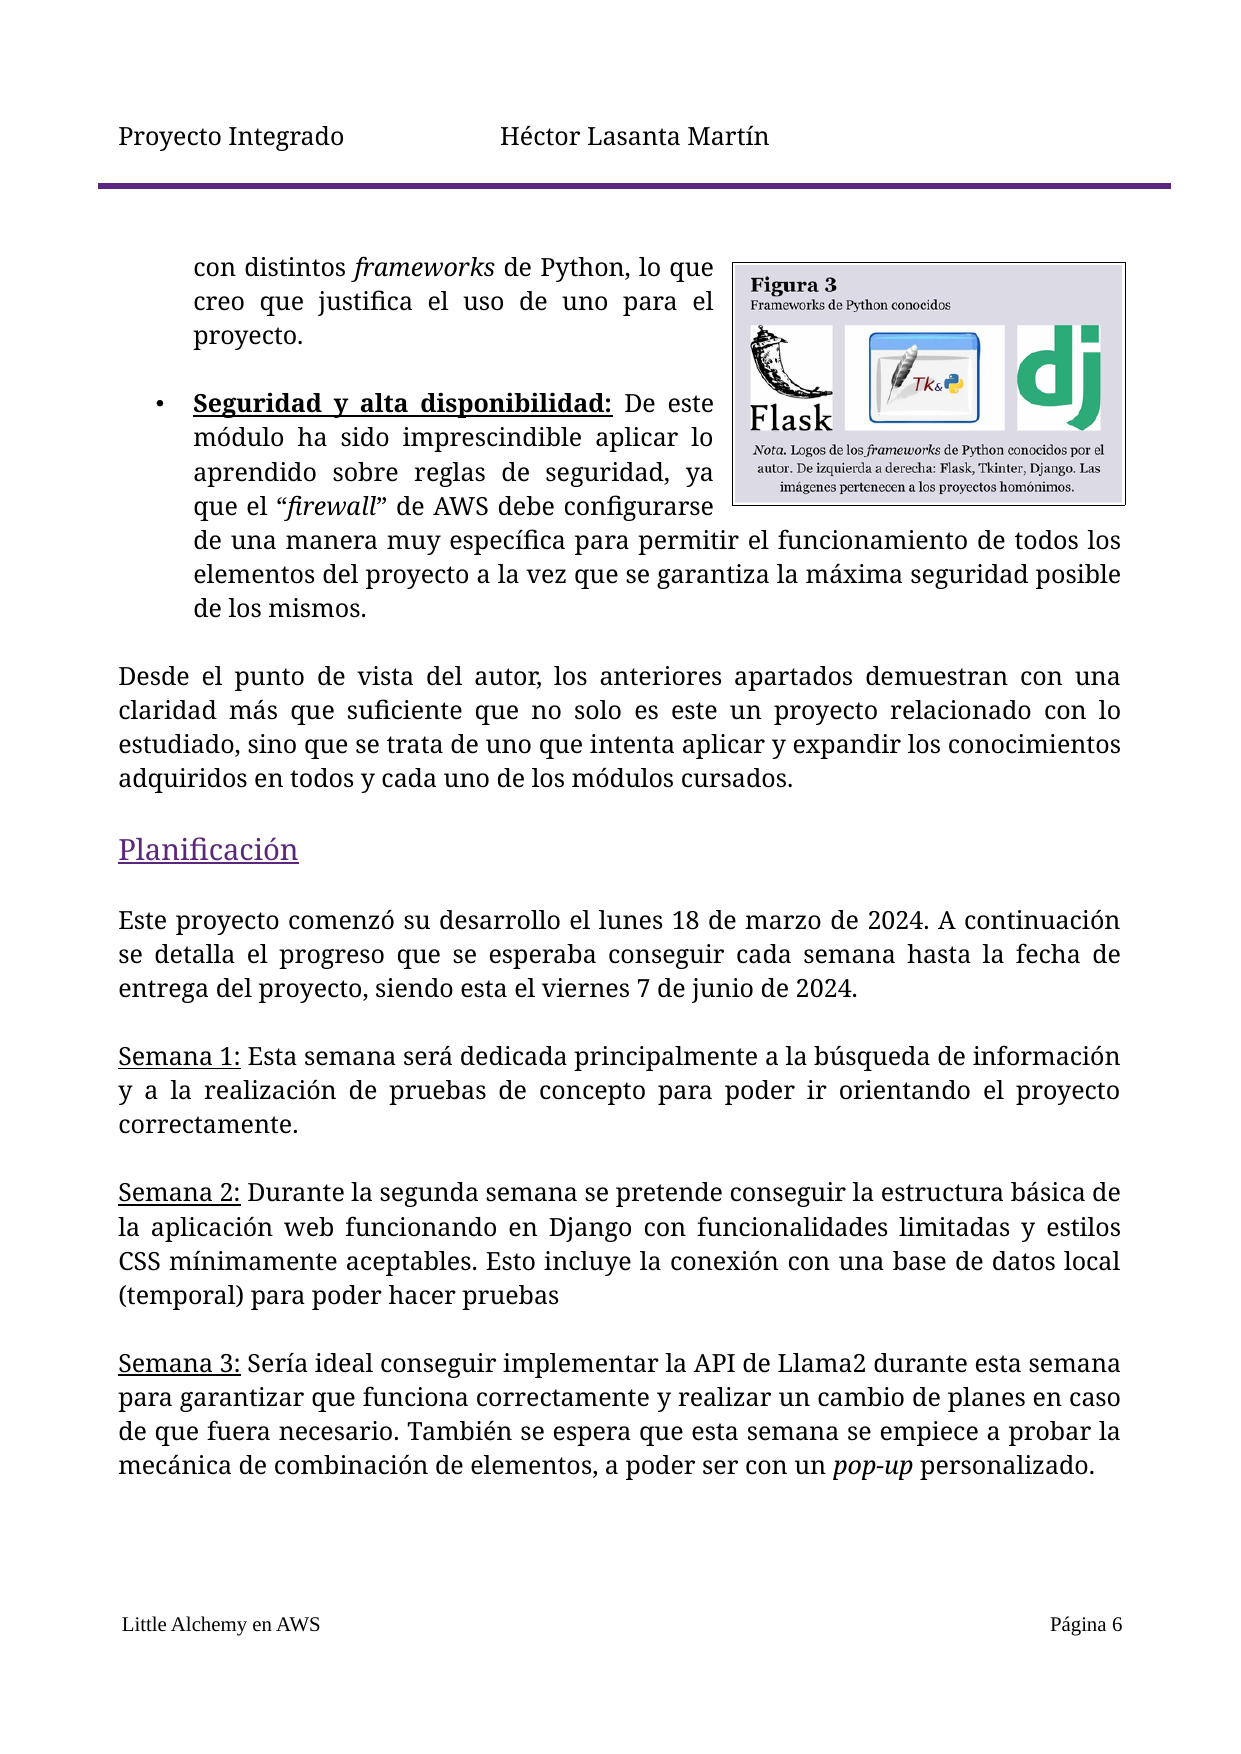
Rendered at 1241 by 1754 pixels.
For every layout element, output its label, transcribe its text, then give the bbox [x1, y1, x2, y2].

picture [735, 265, 1122, 503]
list con distintos frameworks de Python, lo que creo que justifica el uso de uno para el proyecto. [156, 250, 1122, 352]
text Este proyecto comenzó su desarrollo el lunes 18 de marzo de 2024. A continuación se detalla el progreso que se esperaba conseguir cada semana hasta la fecha de entrega del proyecto, siendo esta el viernes 7 de junio de 2024. [118, 903, 1122, 1005]
text Semana 3: Sería ideal conseguir implementar la API de Llama2 durante esta semana para garantizar que funciona correctamente y realizar un cambio de planes en caso de que fuera necesario. También se espera que esta semana se empiece a probar la mecánica de combinación de elementos, a poder ser con un pop-up personalizado. [118, 1345, 1122, 1482]
text Semana 2: Durante la segunda semana se pretende conseguir la estructura básica de la aplicación web funcionando en Django con funcionalidades limitadas y estilos CSS mínimamente aceptables. Esto incluye la conexión con una base de datos local (temporal) para poder hacer pruebas [118, 1175, 1122, 1311]
list Seguridad y alta disponibilidad: De este módulo ha sido imprescindible aplicar lo aprendido sobre reglas de seguridad, ya que el “firewall” de AWS debe configurarse de una manera muy específica para permitir el funcionamiento de todos los elementos del proyecto a la vez que se garantiza la máxima seguridad posible de los mismos. [156, 386, 1122, 624]
text Planificación [118, 829, 1122, 868]
text Desde el punto de vista del autor, los anteriores apartados demuestran con una claridad más que suficiente que no solo es este un proyecto relacionado con lo estudiado, sino que se trata de uno que intenta aplicar y expandir los conocimientos adquiridos en todos y cada uno de los módulos cursados. [118, 658, 1122, 795]
list [733, 263, 1125, 505]
text Semana 1: Esta semana será dedicada principalmente a la búsqueda de información y a la realización de pruebas de concepto para poder ir orientando el proyecto correctamente. [118, 1039, 1122, 1141]
